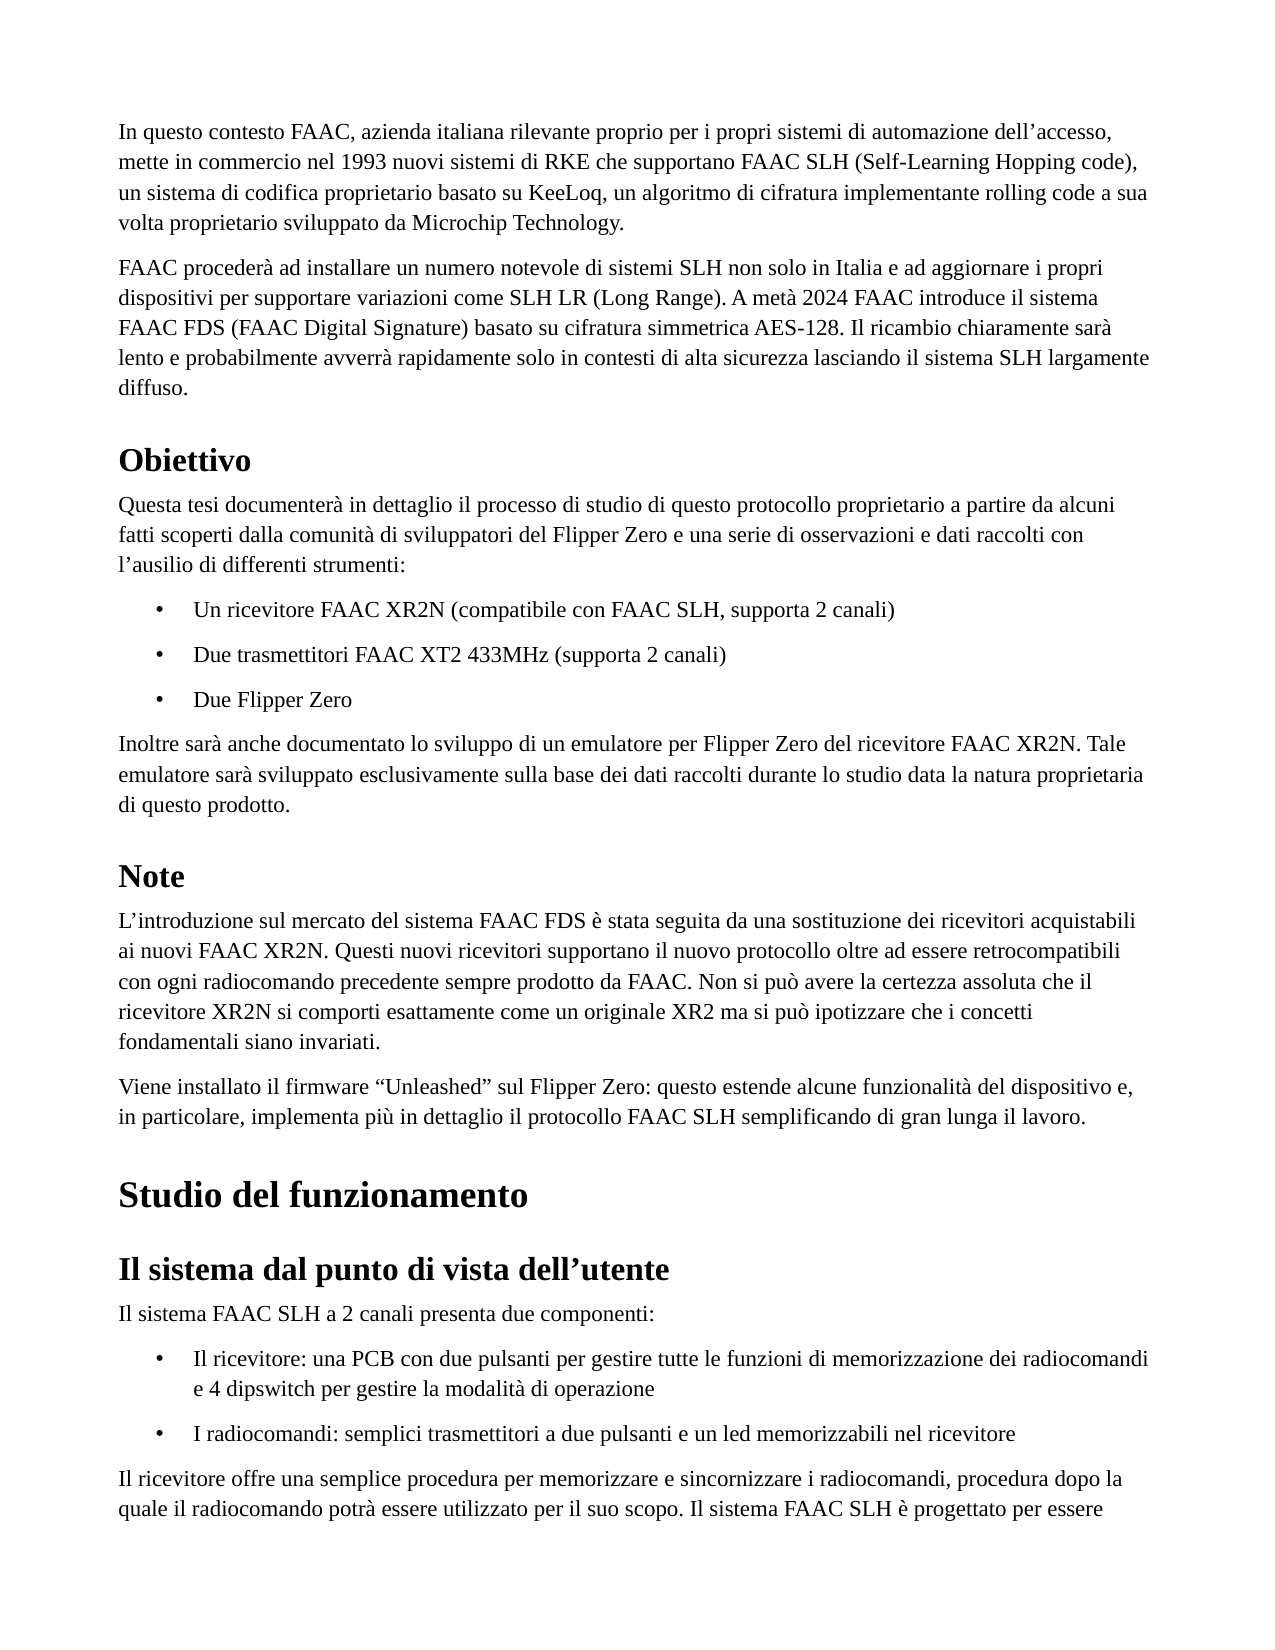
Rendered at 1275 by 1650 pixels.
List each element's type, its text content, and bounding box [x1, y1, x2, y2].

list Due Flipper Zero [156, 686, 1157, 712]
list Due trasmettitori FAAC XT2 433MHz (supporta 2 canali) [156, 641, 1157, 667]
text Il ricevitore offre una semplice procedura per memorizzare e sincornizzare i radiocomandi, procedura dopo la quale il radiocomando potrà essere utilizzato per il suo scopo. Il sistema FAAC SLH è progettato per essere [118, 1465, 1157, 1521]
text Il sistema FAAC SLH a 2 canali presenta due componenti: [118, 1300, 1157, 1327]
list Il ricevitore: una PCB con due pulsanti per gestire tutte le funzioni di memorizzazione dei radiocomandi e 4 dipswitch per gestire la modalità di operazione [156, 1345, 1157, 1402]
text Viene installato il firmware “Unleashed” sul Flipper Zero: questo estende alcune funzionalità del dispositivo e, in particolare, implementa più in dettaglio il protocollo FAAC SLH semplificando di gran lunga il lavoro. [118, 1073, 1157, 1129]
list Un ricevitore FAAC XR2N (compatibile con FAAC SLH, supporta 2 canali) [156, 596, 1157, 622]
list I radiocomandi: semplici trasmettitori a due pulsanti e un led memorizzabili nel ricevitore [156, 1420, 1157, 1446]
text FAAC procederà ad installare un numero notevole di sistemi SLH non solo in Italia e ad aggiornare i propri dispositivi per supportare variazioni come SLH LR (Long Range). A metà 2024 FAAC introduce il sistema FAAC FDS (FAAC Digital Signature) basato su cifratura simmetrica AES-128. Il ricambio chiaramente sarà lento e probabilmente avverrà rapidamente solo in contesti di alta sicurezza lasciando il sistema SLH largamente diffuso. [118, 253, 1157, 401]
subtitle Il sistema dal punto di vista dell’utente [118, 1249, 1157, 1288]
text L’introduzione sul mercato del sistema FAAC FDS è stata seguita da una sostituzione dei ricevitori acquistabili ai nuovi FAAC XR2N. Questi nuovi ricevitori supportano il nuovo protocollo oltre ad essere retrocompatibili con ogni radiocomando precedente sempre prodotto da FAAC. Non si può avere la certezza assoluta che il ricevitore XR2N si comporti esattamente come un originale XR2 ma si può ipotizzare che i concetti fondamentali siano invariati. [118, 907, 1157, 1054]
subtitle Obiettivo [118, 440, 1157, 478]
subtitle Studio del funzionamento [118, 1173, 1157, 1216]
text Questa tesi documenterà in dettaglio il processo di studio di questo protocollo proprietario a partire da alcuni fatti scoperti dalla comunità di sviluppatori del Flipper Zero e una serie di osservazioni e dati raccolti con l’ausilio di differenti strumenti: [118, 491, 1157, 578]
subtitle Note [118, 856, 1157, 895]
text Inoltre sarà anche documentato lo sviluppo di un emulatore per Flipper Zero del ricevitore FAAC XR2N. Tale emulatore sarà sviluppato esclusivamente sulla base dei dati raccolti durante lo studio data la natura proprietaria di questo prodotto. [118, 730, 1157, 817]
text In questo contesto FAAC, azienda italiana rilevante proprio per i propri sistemi di automazione dell’accesso, mette in commercio nel 1993 nuovi sistemi di RKE che supportano FAAC SLH (Self-Learning Hopping code), un sistema di codifica proprietario basato su KeeLoq, un algoritmo di cifratura implementante rolling code a sua volta proprietario sviluppato da Microchip Technology. [118, 118, 1157, 235]
